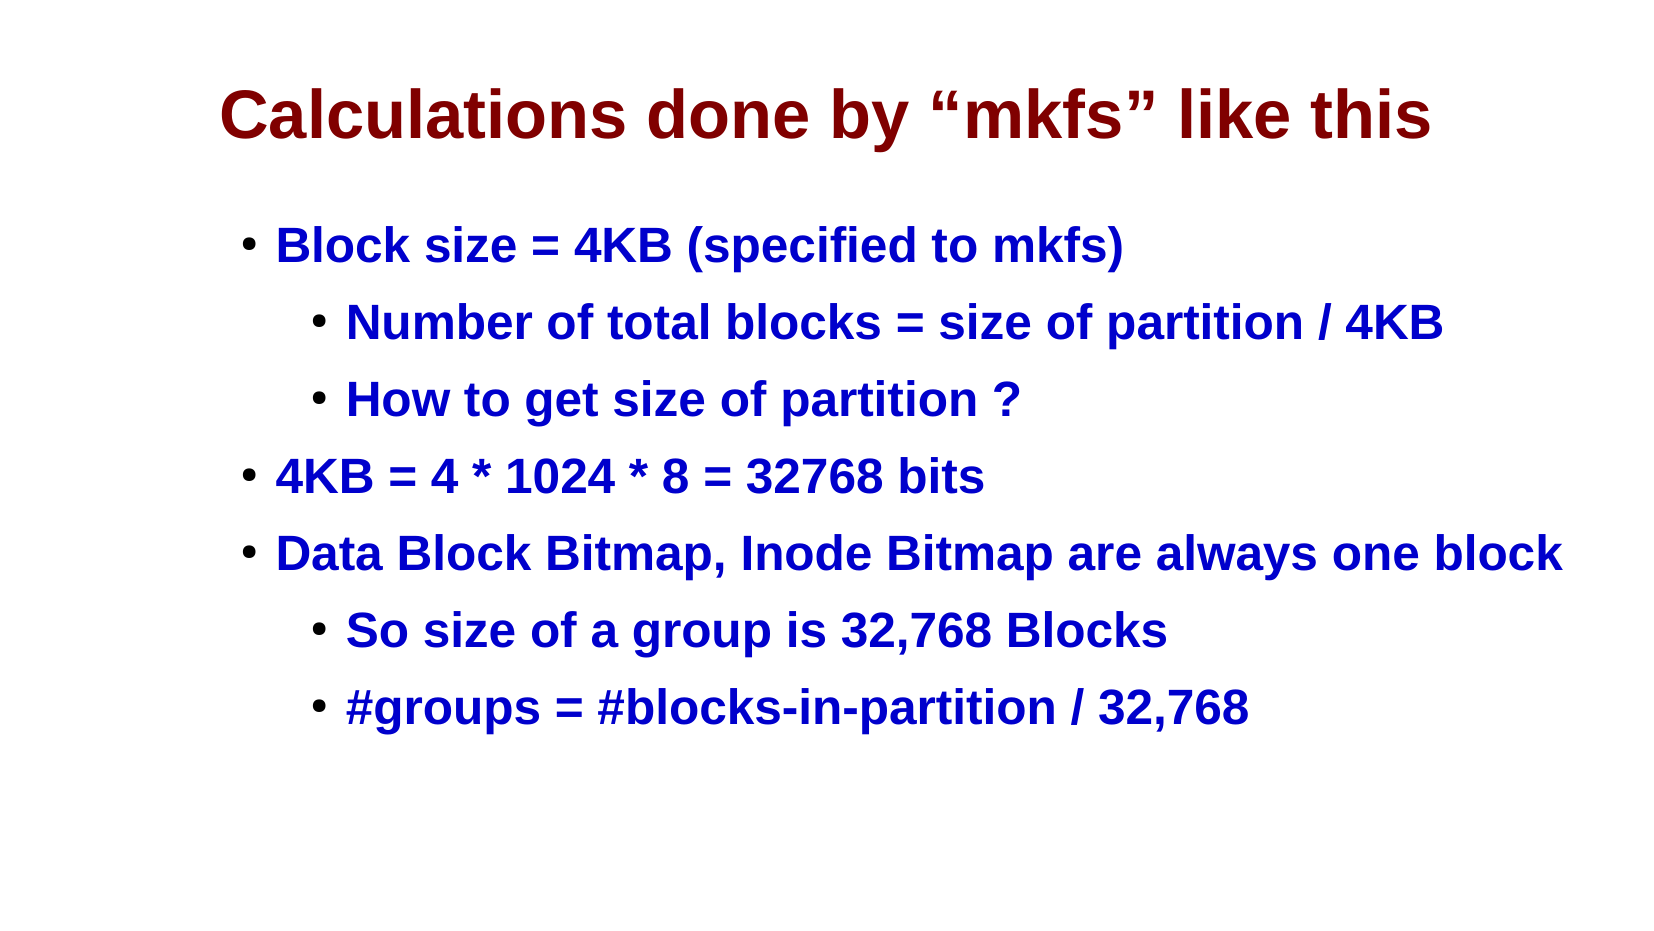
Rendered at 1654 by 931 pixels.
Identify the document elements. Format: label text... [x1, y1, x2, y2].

title Calculations done by “mkfs” like this [82, 37, 1571, 193]
list Block size = 4KB (specified to mkfs) Number of total blocks = size of partition / 4KB How to get size of partition ? 4KB = 4 * 1024 * 8 = 32768 bits Data Block Bitmap, Inode Bitmap are always one block So size of a group is 32,768 Blocks #groups = #blocks-in-partition / 32,768 [82, 217, 1571, 757]
